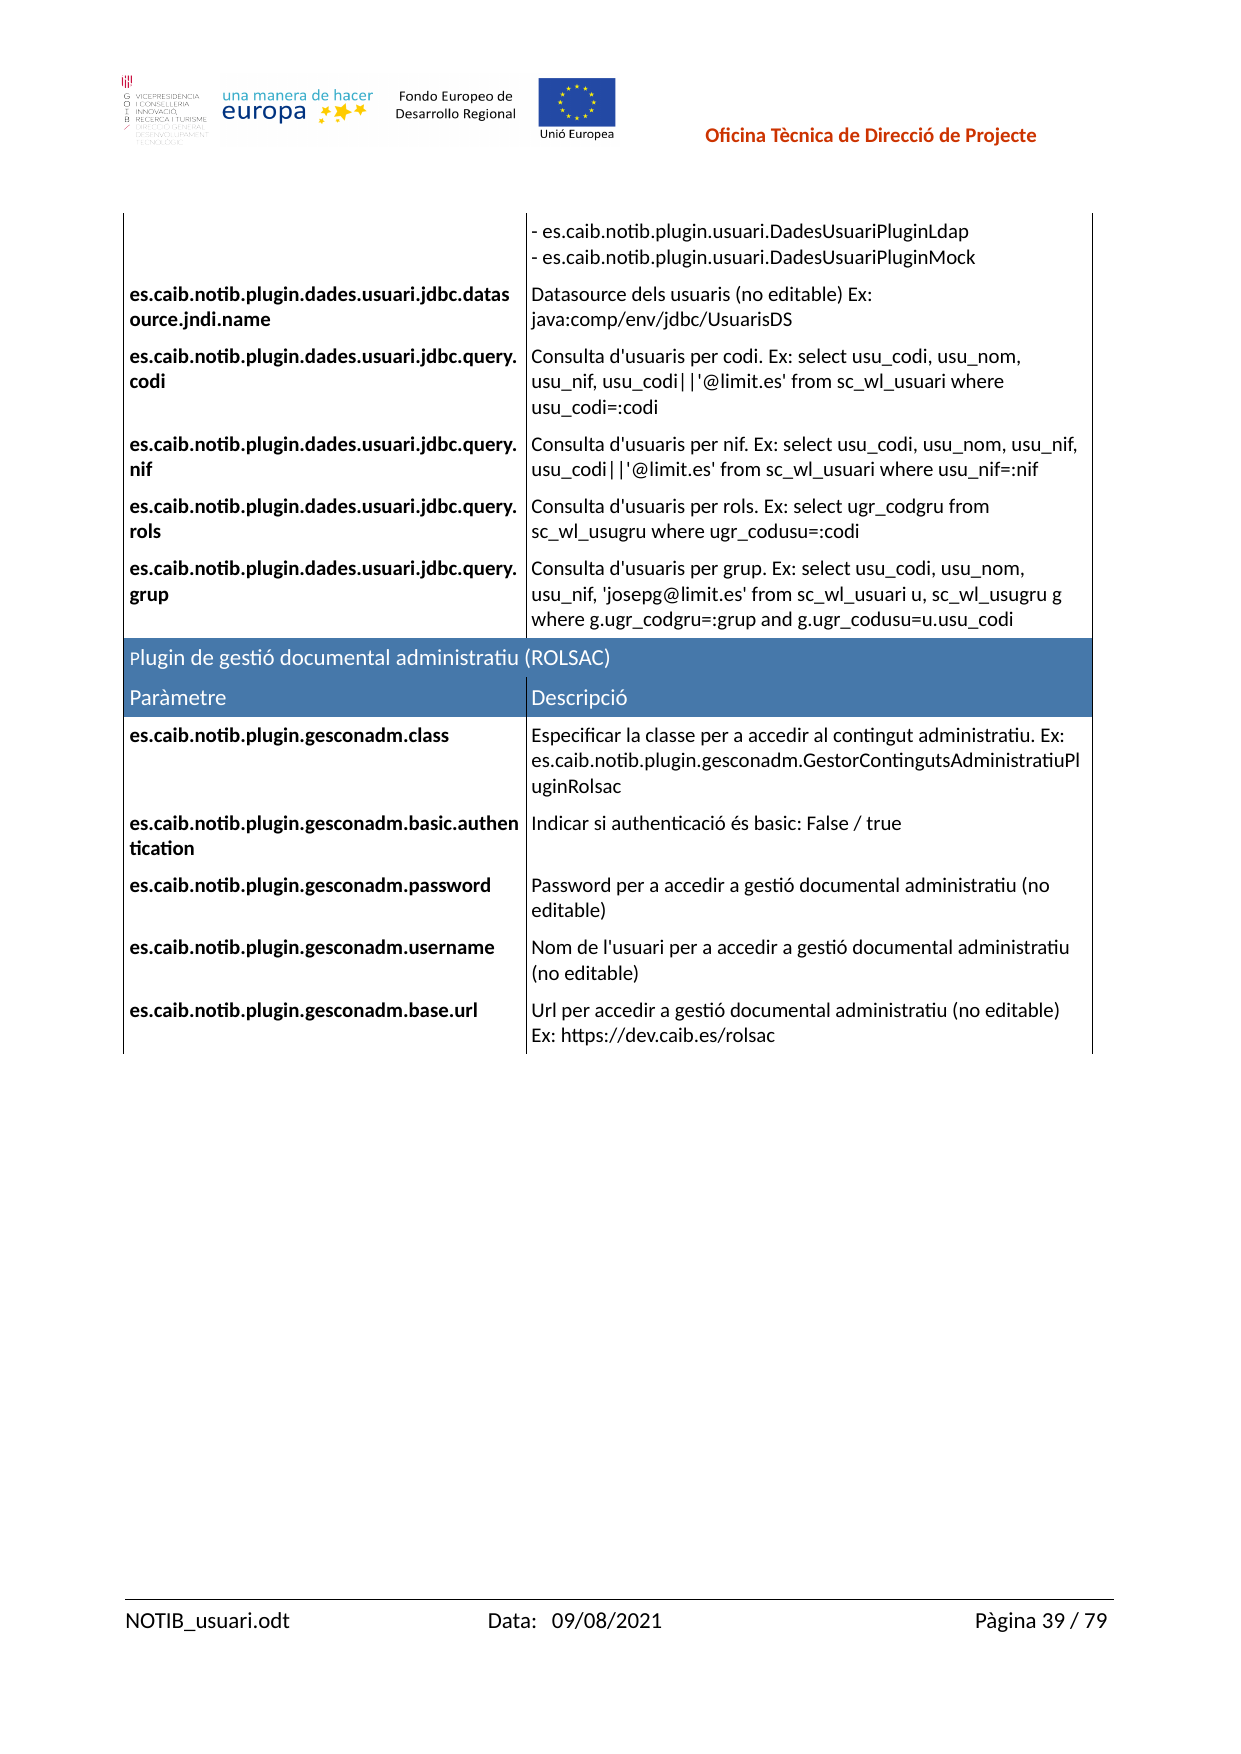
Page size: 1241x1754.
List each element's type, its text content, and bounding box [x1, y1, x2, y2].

table_cell Paràmetre [124, 677, 526, 717]
table_cell es.caib.notib.plugin.dades.usuari.jdbc.query.rols [124, 488, 526, 550]
table_cell Password per a accedir a gestió documental administratiu (no editable) [527, 867, 1092, 929]
table_cell Especificar la classe per a accedir al contingut administratiu. Ex: es.caib.notib.plugin.gesconadm.GestorContingutsAdministratiuPluginRolsac [527, 717, 1092, 804]
table_cell Descripció [527, 677, 1092, 717]
table_cell [124, 213, 526, 275]
picture [219, 73, 621, 147]
table_cell Consulta d'usuaris per codi. Ex: select usu_codi, usu_nom, usu_nif, usu_codi||'@limit.es' from sc_wl_usuari where usu_codi=:codi [527, 338, 1092, 425]
table_cell es.caib.notib.plugin.dades.usuari.jdbc.datasource.jndi.name [124, 275, 526, 338]
table_cell Plugin de gestió documental administratiu (ROLSAC) [124, 638, 1092, 677]
table_cell es.caib.notib.plugin.dades.usuari.jdbc.query.nif [124, 425, 526, 488]
table_cell Consulta d'usuaris per rols. Ex: select ugr_codgru from sc_wl_usugru where ugr_codusu=:codi [527, 488, 1092, 550]
table_cell Indicar si authenticació és basic: False / true [527, 804, 1092, 867]
table_cell es.caib.notib.plugin.dades.usuari.jdbc.query.codi [124, 338, 526, 425]
table_cell es.caib.notib.plugin.dades.usuari.jdbc.query.grup [124, 550, 526, 638]
table_cell Consulta d'usuaris per nif. Ex: select usu_codi, usu_nom, usu_nif, usu_codi||'@limit.es' from sc_wl_usuari where usu_nif=:nif [527, 425, 1092, 488]
table_cell es.caib.notib.plugin.gesconadm.base.url [124, 991, 526, 1053]
table_cell es.caib.notib.plugin.gesconadm.class [124, 717, 526, 804]
table_cell Url per accedir a gestió documental administratiu (no editable) Ex: https://dev.caib.es/rolsac [527, 991, 1092, 1053]
table_cell es.caib.notib.plugin.gesconadm.username [124, 929, 526, 991]
picture [118, 73, 213, 147]
table_cell - es.caib.notib.plugin.usuari.DadesUsuariPluginLdap - es.caib.notib.plugin.usuari.DadesUsuariPluginMock [527, 213, 1092, 275]
table_cell Datasource dels usuaris (no editable) Ex: java:comp/env/jdbc/UsuarisDS [527, 275, 1092, 338]
table_cell Consulta d'usuaris per grup. Ex: select usu_codi, usu_nom, usu_nif, 'josepg@limit.es' from sc_wl_usuari u, sc_wl_usugru g where g.ugr_codgru=:grup and g.ugr_codusu=u.usu_codi [527, 550, 1092, 638]
table_cell es.caib.notib.plugin.gesconadm.password [124, 867, 526, 929]
table_cell es.caib.notib.plugin.gesconadm.basic.authentication [124, 804, 526, 867]
table_cell Nom de l'usuari per a accedir a gestió documental administratiu (no editable) [527, 929, 1092, 991]
